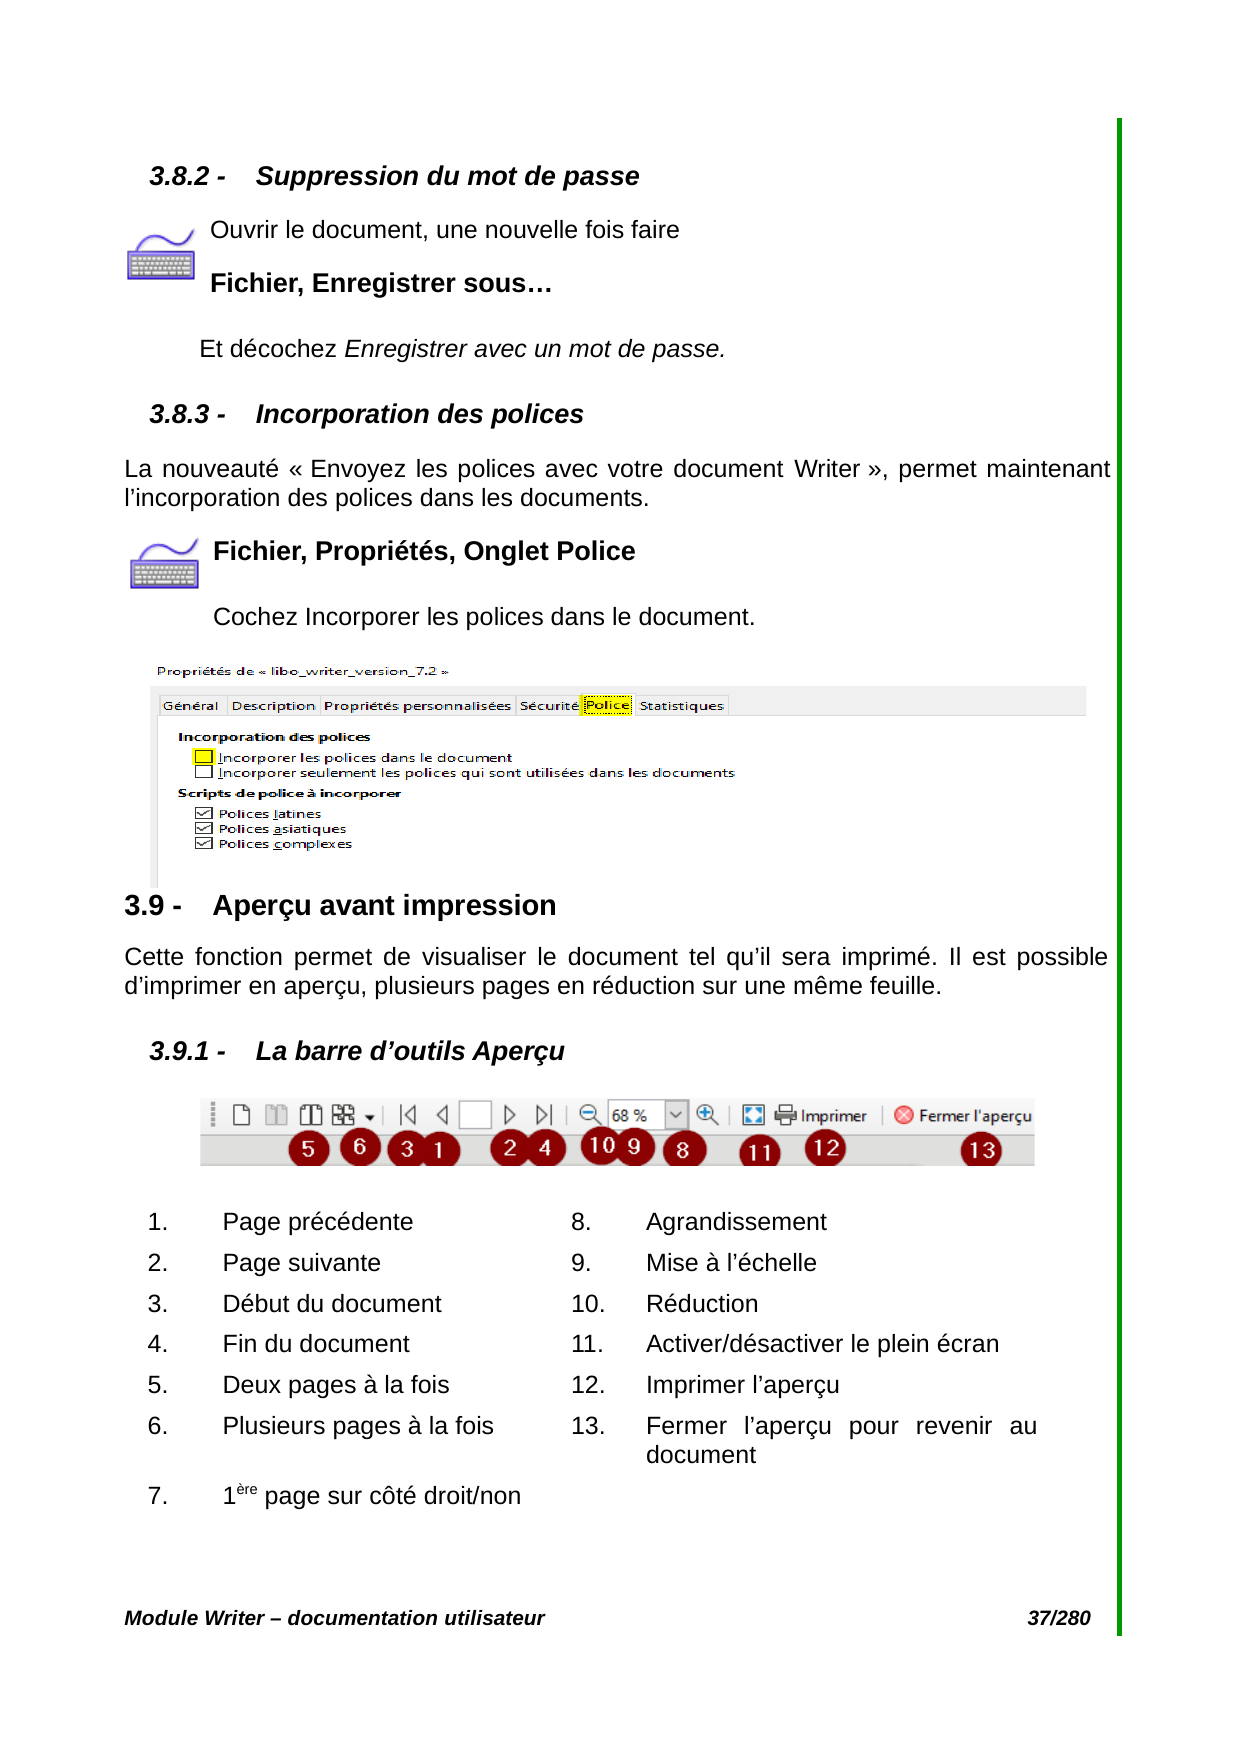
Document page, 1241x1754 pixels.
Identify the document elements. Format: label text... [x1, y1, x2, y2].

table_cell 7. 1ère page sur côté droit/non [148, 1469, 571, 1510]
table_header 1. Page précédente [148, 1195, 571, 1236]
table_cell 13. Fermer l’aperçu pour revenir au document [571, 1399, 1055, 1469]
subtitle Suppression du mot de passe [149, 159, 1111, 191]
table_cell 2. Page suivante [148, 1236, 571, 1277]
table_cell 4. Fin du document [148, 1318, 571, 1358]
table_cell 9. Mise à l’échelle [571, 1236, 1055, 1277]
picture [150, 657, 1087, 888]
subtitle Incorporation des polices [149, 398, 1111, 429]
text Et décochez Enregistrer avec un mot de passe. [124, 334, 1111, 363]
subtitle La barre d’outils Aperçu [149, 1035, 1111, 1066]
picture [126, 527, 202, 603]
text Ouvrir le document, une nouvelle fois faire [124, 215, 1111, 244]
subtitle Aperçu avant impression [124, 885, 1111, 921]
text Fichier, Enregistrer sous… [124, 267, 1111, 298]
table_header 8. Agrandissement [571, 1195, 1055, 1236]
table_cell 11. Activer/désactiver le plein écran [571, 1318, 1055, 1358]
text La nouveauté « Envoyez les polices avec votre document Writer », permet maintenant l’incorporation des polices dans les documents. [124, 453, 1111, 512]
text Fichier, Propriétés, Onglet Police [202, 535, 1111, 566]
table_cell 3. Début du document [148, 1277, 571, 1318]
picture [123, 218, 198, 294]
table_cell 12. Imprimer l’aperçu [571, 1359, 1055, 1399]
picture [200, 1098, 1035, 1166]
text Cochez Incorporer les polices dans le document. [124, 602, 1111, 631]
table_cell 6. Plusieurs pages à la fois [148, 1399, 571, 1469]
table_cell 10. Réduction [571, 1277, 1055, 1318]
text Cette fonction permet de visualiser le document tel qu’il sera imprimé. Il est possible d’imprimer en aperçu, plusieurs pages en réduction sur une même feuille. [124, 941, 1111, 999]
table_cell [571, 1469, 1055, 1510]
table_cell 5. Deux pages à la fois [148, 1359, 571, 1399]
